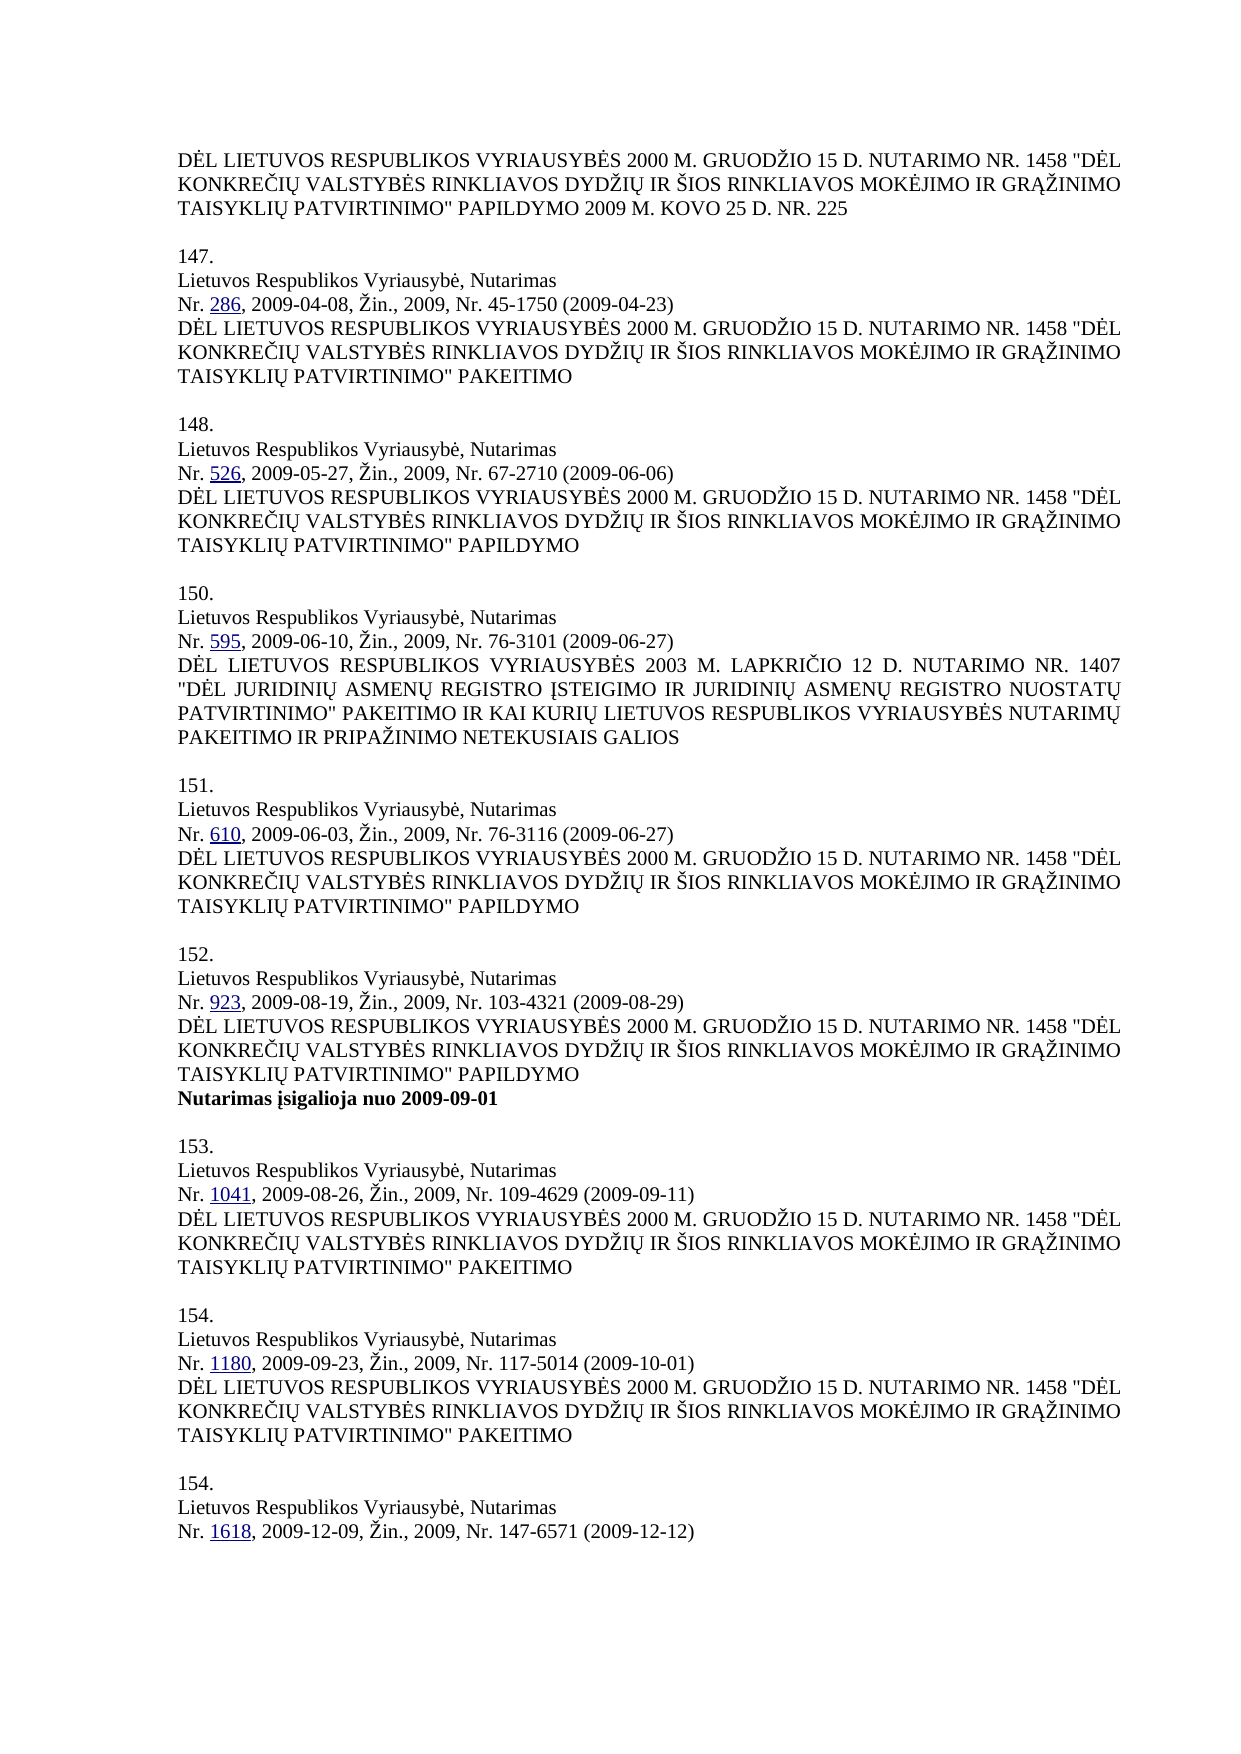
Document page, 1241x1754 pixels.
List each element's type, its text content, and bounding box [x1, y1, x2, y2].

text Nr. 1180, 2009-09-23, Žin., 2009, Nr. 117-5014 (2009-10-01) [177, 1351, 1122, 1375]
text Lietuvos Respublikos Vyriausybė, Nutarimas [177, 436, 1122, 461]
text Nr. 286, 2009-04-08, Žin., 2009, Nr. 45-1750 (2009-04-23) [177, 292, 1122, 316]
text Nr. 1041, 2009-08-26, Žin., 2009, Nr. 109-4629 (2009-09-11) [177, 1182, 1122, 1206]
text DĖL LIETUVOS RESPUBLIKOS VYRIAUSYBĖS 2000 M. GRUODŽIO 15 D. NUTARIMO NR. 1458 "DĖL KONKREČIŲ VALSTYBĖS RINKLIAVOS DYDŽIŲ IR ŠIOS RINKLIAVOS MOKĖJIMO IR GRĄŽINIMO TAISYKLIŲ PATVIRTINIMO" PAKEITIMO [177, 1206, 1122, 1279]
text Lietuvos Respublikos Vyriausybė, Nutarimas [177, 1158, 1122, 1182]
text 154. [177, 1471, 1122, 1495]
text Lietuvos Respublikos Vyriausybė, Nutarimas [177, 797, 1122, 821]
text 152. [177, 942, 1122, 966]
text 148. [177, 412, 1122, 436]
text Lietuvos Respublikos Vyriausybė, Nutarimas [177, 966, 1122, 990]
text DĖL LIETUVOS RESPUBLIKOS VYRIAUSYBĖS 2000 M. GRUODŽIO 15 D. NUTARIMO NR. 1458 "DĖL KONKREČIŲ VALSTYBĖS RINKLIAVOS DYDŽIŲ IR ŠIOS RINKLIAVOS MOKĖJIMO IR GRĄŽINIMO TAISYKLIŲ PATVIRTINIMO" PAPILDYMO [177, 846, 1122, 918]
text 153. [177, 1134, 1122, 1158]
text DĖL LIETUVOS RESPUBLIKOS VYRIAUSYBĖS 2000 M. GRUODŽIO 15 D. NUTARIMO NR. 1458 "DĖL KONKREČIŲ VALSTYBĖS RINKLIAVOS DYDŽIŲ IR ŠIOS RINKLIAVOS MOKĖJIMO IR GRĄŽINIMO TAISYKLIŲ PATVIRTINIMO" PAPILDYMO 2009 M. KOVO 25 D. NR. 225 [177, 148, 1122, 220]
text DĖL LIETUVOS RESPUBLIKOS VYRIAUSYBĖS 2003 M. LAPKRIČIO 12 D. NUTARIMO NR. 1407 "DĖL JURIDINIŲ ASMENŲ REGISTRO ĮSTEIGIMO IR JURIDINIŲ ASMENŲ REGISTRO NUOSTATŲ PATVIRTINIMO" PAKEITIMO IR KAI KURIŲ LIETUVOS RESPUBLIKOS VYRIAUSYBĖS NUTARIMŲ PAKEITIMO IR PRIPAŽINIMO NETEKUSIAIS GALIOS [177, 653, 1122, 749]
text Nr. 526, 2009-05-27, Žin., 2009, Nr. 67-2710 (2009-06-06) [177, 461, 1122, 484]
text Nr. 610, 2009-06-03, Žin., 2009, Nr. 76-3116 (2009-06-27) [177, 821, 1122, 846]
text DĖL LIETUVOS RESPUBLIKOS VYRIAUSYBĖS 2000 M. GRUODŽIO 15 D. NUTARIMO NR. 1458 "DĖL KONKREČIŲ VALSTYBĖS RINKLIAVOS DYDŽIŲ IR ŠIOS RINKLIAVOS MOKĖJIMO IR GRĄŽINIMO TAISYKLIŲ PATVIRTINIMO" PAKEITIMO [177, 1375, 1122, 1447]
text Nr. 923, 2009-08-19, Žin., 2009, Nr. 103-4321 (2009-08-29) [177, 990, 1122, 1014]
text Lietuvos Respublikos Vyriausybė, Nutarimas [177, 268, 1122, 292]
text 154. [177, 1303, 1122, 1327]
text DĖL LIETUVOS RESPUBLIKOS VYRIAUSYBĖS 2000 M. GRUODŽIO 15 D. NUTARIMO NR. 1458 "DĖL KONKREČIŲ VALSTYBĖS RINKLIAVOS DYDŽIŲ IR ŠIOS RINKLIAVOS MOKĖJIMO IR GRĄŽINIMO TAISYKLIŲ PATVIRTINIMO" PAPILDYMO [177, 1014, 1122, 1086]
text DĖL LIETUVOS RESPUBLIKOS VYRIAUSYBĖS 2000 M. GRUODŽIO 15 D. NUTARIMO NR. 1458 "DĖL KONKREČIŲ VALSTYBĖS RINKLIAVOS DYDŽIŲ IR ŠIOS RINKLIAVOS MOKĖJIMO IR GRĄŽINIMO TAISYKLIŲ PATVIRTINIMO" PAKEITIMO [177, 316, 1122, 388]
text 147. [177, 244, 1122, 268]
text 151. [177, 773, 1122, 797]
text Lietuvos Respublikos Vyriausybė, Nutarimas [177, 1327, 1122, 1351]
text Lietuvos Respublikos Vyriausybė, Nutarimas [177, 1495, 1122, 1519]
text Nr. 1618, 2009-12-09, Žin., 2009, Nr. 147-6571 (2009-12-12) [177, 1519, 1122, 1543]
text Lietuvos Respublikos Vyriausybė, Nutarimas [177, 605, 1122, 629]
text 150. [177, 581, 1122, 605]
text Nutarimas įsigalioja nuo 2009-09-01 [177, 1086, 1122, 1110]
text Nr. 595, 2009-06-10, Žin., 2009, Nr. 76-3101 (2009-06-27) [177, 629, 1122, 653]
text DĖL LIETUVOS RESPUBLIKOS VYRIAUSYBĖS 2000 M. GRUODŽIO 15 D. NUTARIMO NR. 1458 "DĖL KONKREČIŲ VALSTYBĖS RINKLIAVOS DYDŽIŲ IR ŠIOS RINKLIAVOS MOKĖJIMO IR GRĄŽINIMO TAISYKLIŲ PATVIRTINIMO" PAPILDYMO [177, 484, 1122, 557]
